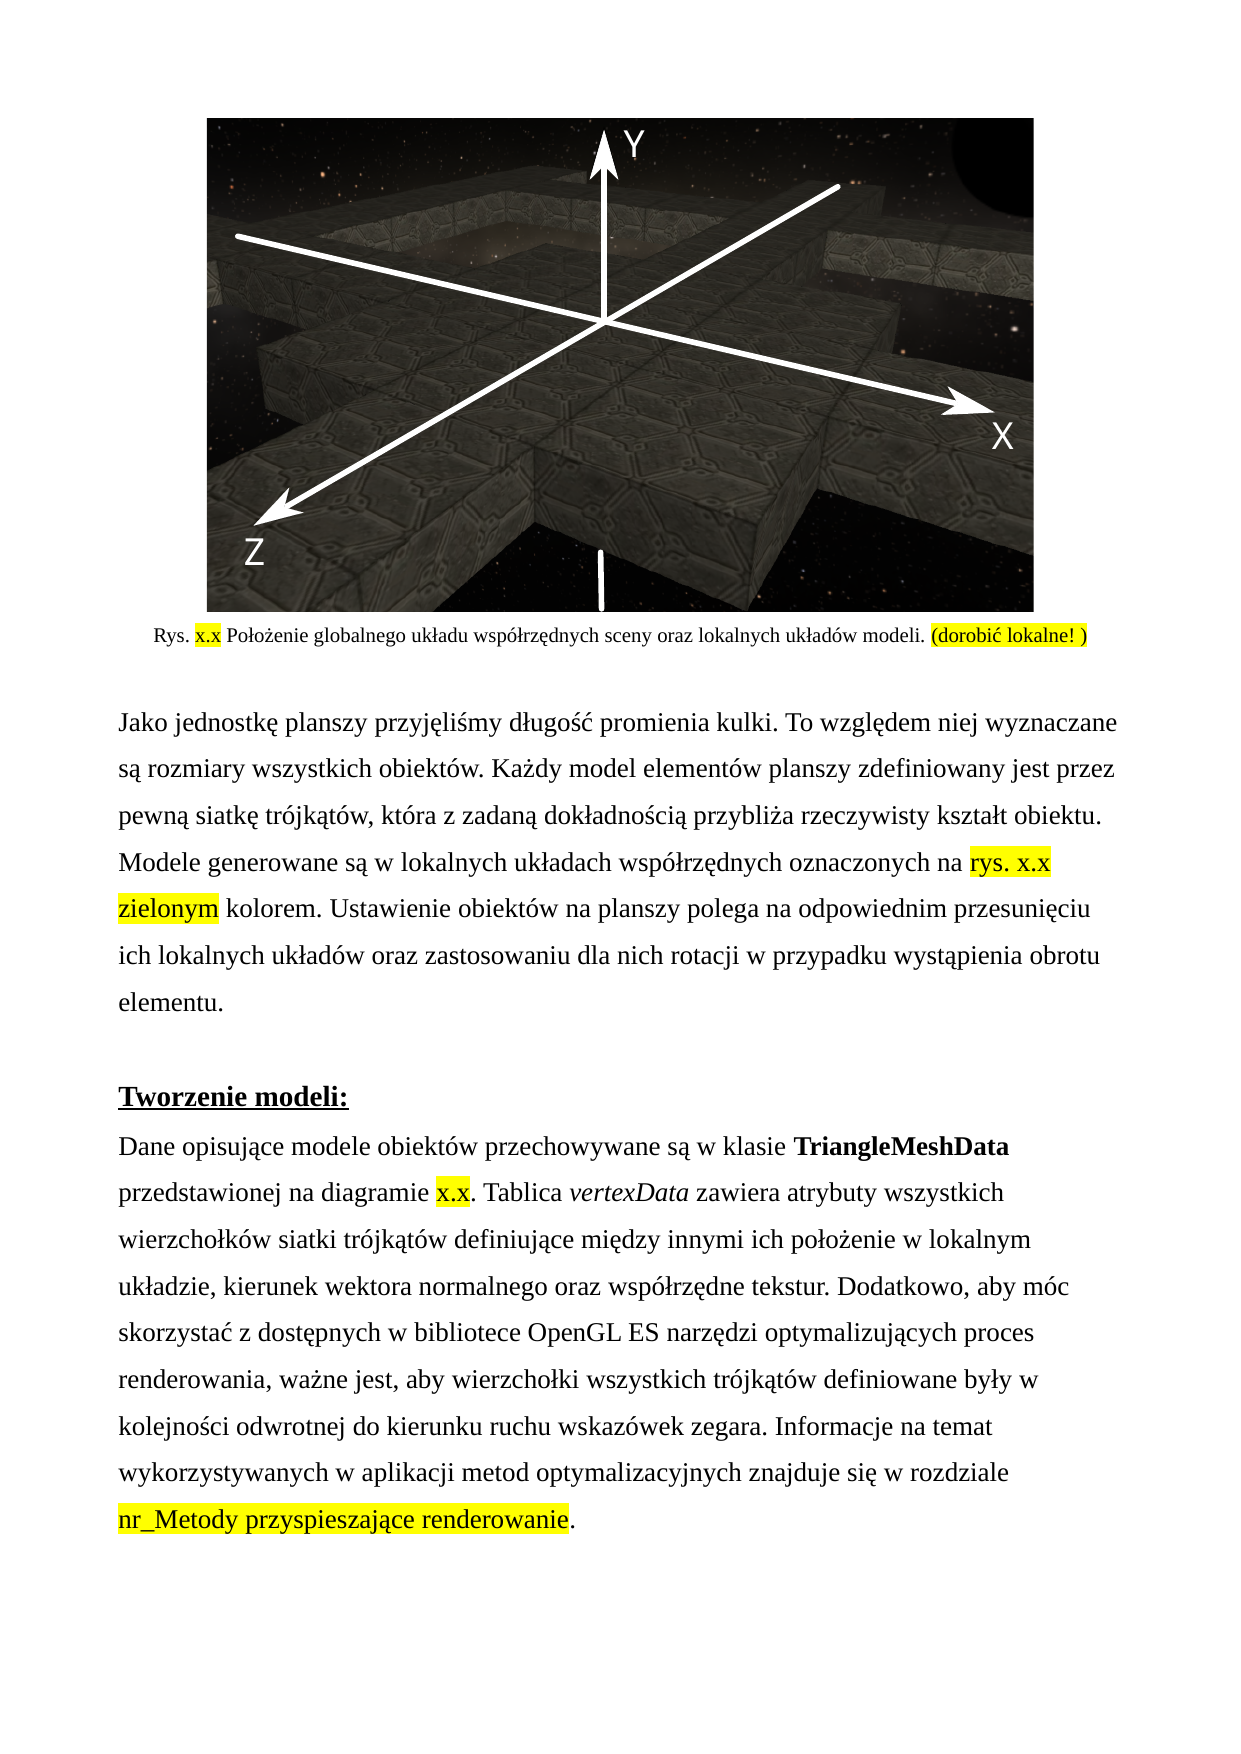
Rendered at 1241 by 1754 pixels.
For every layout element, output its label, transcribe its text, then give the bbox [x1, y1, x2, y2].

text Jako jednostkę planszy przyjęliśmy długość promienia kulki. To względem niej wyznaczane są rozmiary wszystkich obiektów. Każdy model elementów planszy zdefiniowany jest przez pewną siatkę trójkątów, która z zadaną dokładnością przybliża rzeczywisty kształt obiektu. Modele generowane są w lokalnych układach współrzędnych oznaczonych na rys. x.x zielonym kolorem. Ustawienie obiektów na planszy polega na odpowiednim przesunięciu ich lokalnych układów oraz zastosowaniu dla nich rotacji w przypadku wystąpienia obrotu elementu. [118, 706, 1122, 1017]
text Tworzenie modeli: [118, 1079, 1122, 1113]
text Rys. x.x Położenie globalnego układu współrzędnych sceny oraz lokalnych układów modeli. (dorobić lokalne! ) [118, 118, 1122, 647]
text Dane opisujące modele obiektów przechowywane są w klasie TriangleMeshData przedstawionej na diagramie x.x. Tablica vertexData zawiera atrybuty wszystkich wierzchołków siatki trójkątów definiujące między innymi ich położenie w lokalnym układzie, kierunek wektora normalnego oraz współrzędne tekstur. Dodatkowo, aby móc skorzystać z dostępnych w bibliotece OpenGL ES narzędzi optymalizujących proces renderowania, ważne jest, aby wierzchołki wszystkich trójkątów definiowane były w kolejności odwrotnej do kierunku ruchu wskazówek zegara. Informacje na temat wykorzystywanych w aplikacji metod optymalizacyjnych znajduje się w rozdziale nr_Metody przyspieszające renderowanie. [118, 1129, 1122, 1534]
